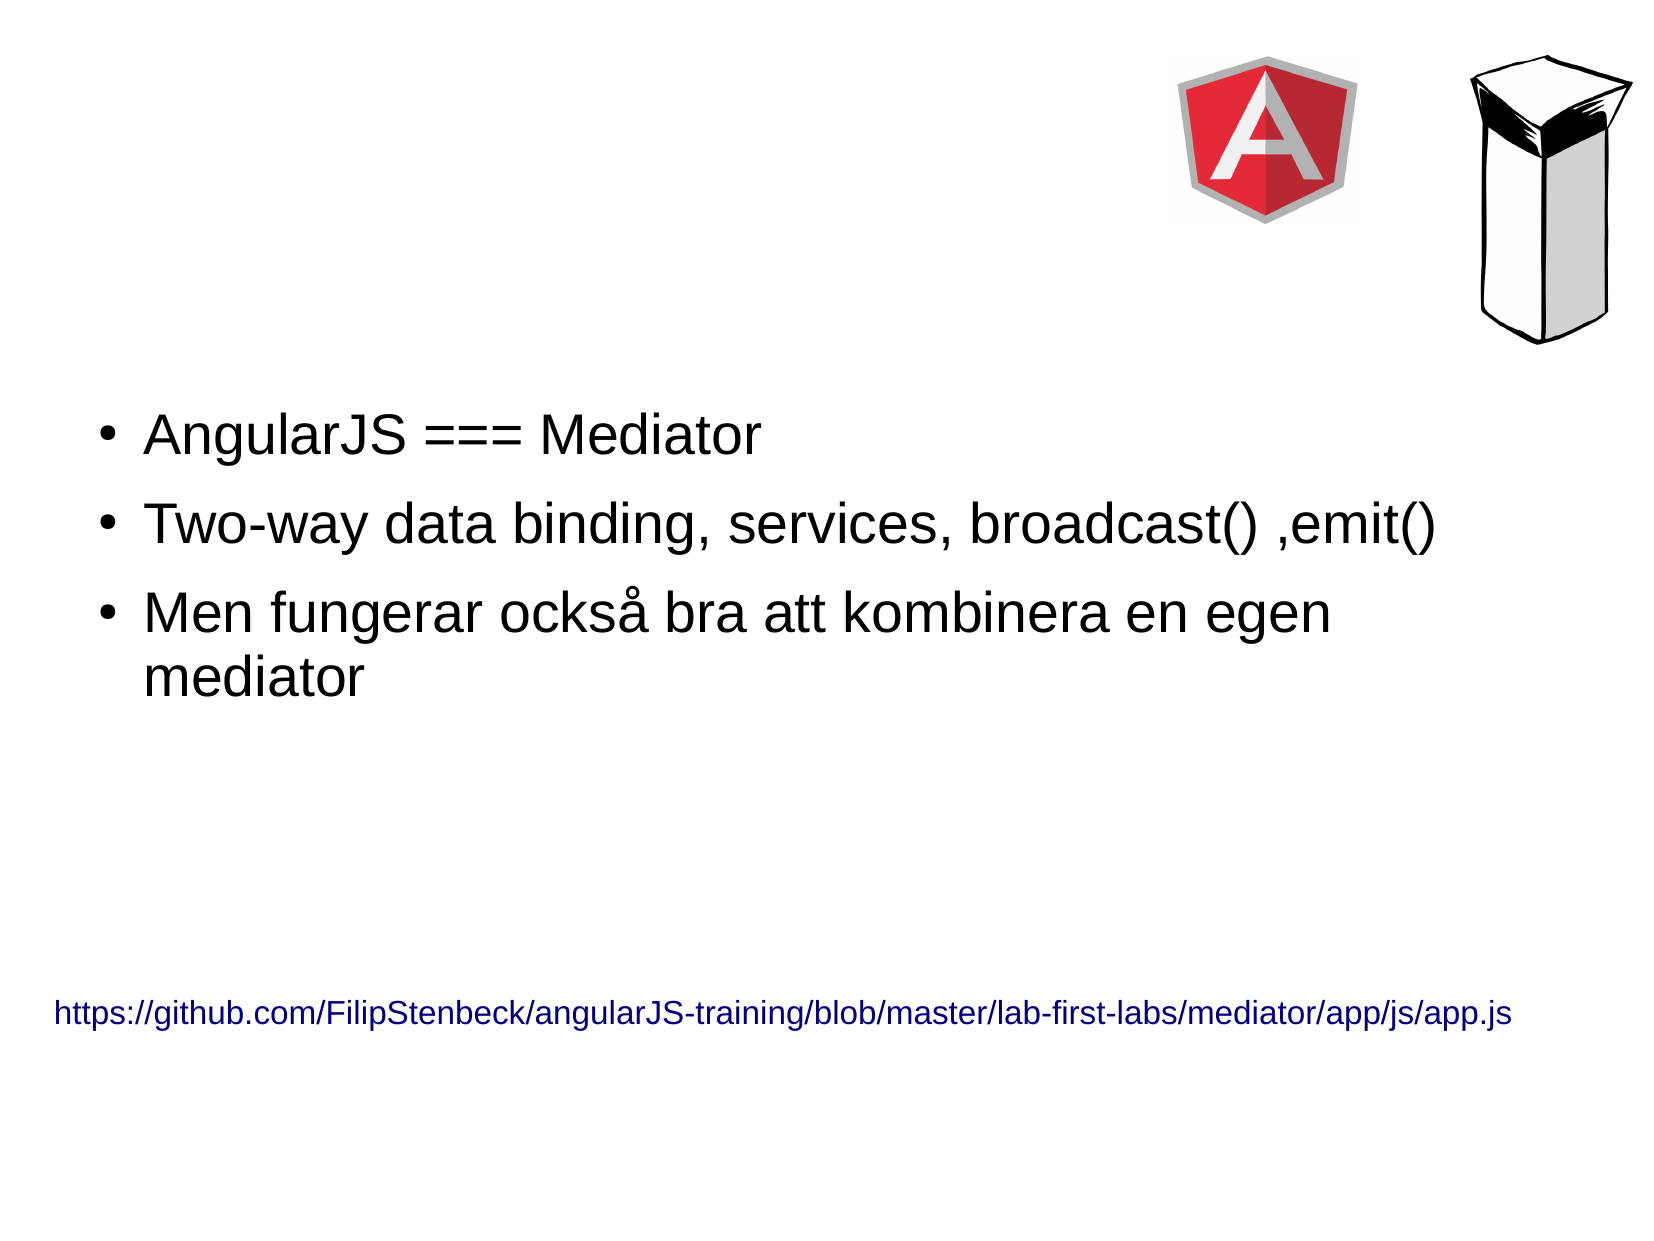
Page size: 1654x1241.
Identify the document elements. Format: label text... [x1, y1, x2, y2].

text_box https://github.com/FilipStenbeck/angularJS-training/blob/master/lab-first-labs/mediator/app/js/app.js [39, 987, 1531, 1040]
picture [1170, 55, 1363, 226]
picture [1470, 55, 1633, 346]
list AngularJS === Mediator Two-way data binding, services, broadcast() ,emit() Men fungerar också bra att kombinera en egen mediator [82, 402, 1571, 710]
